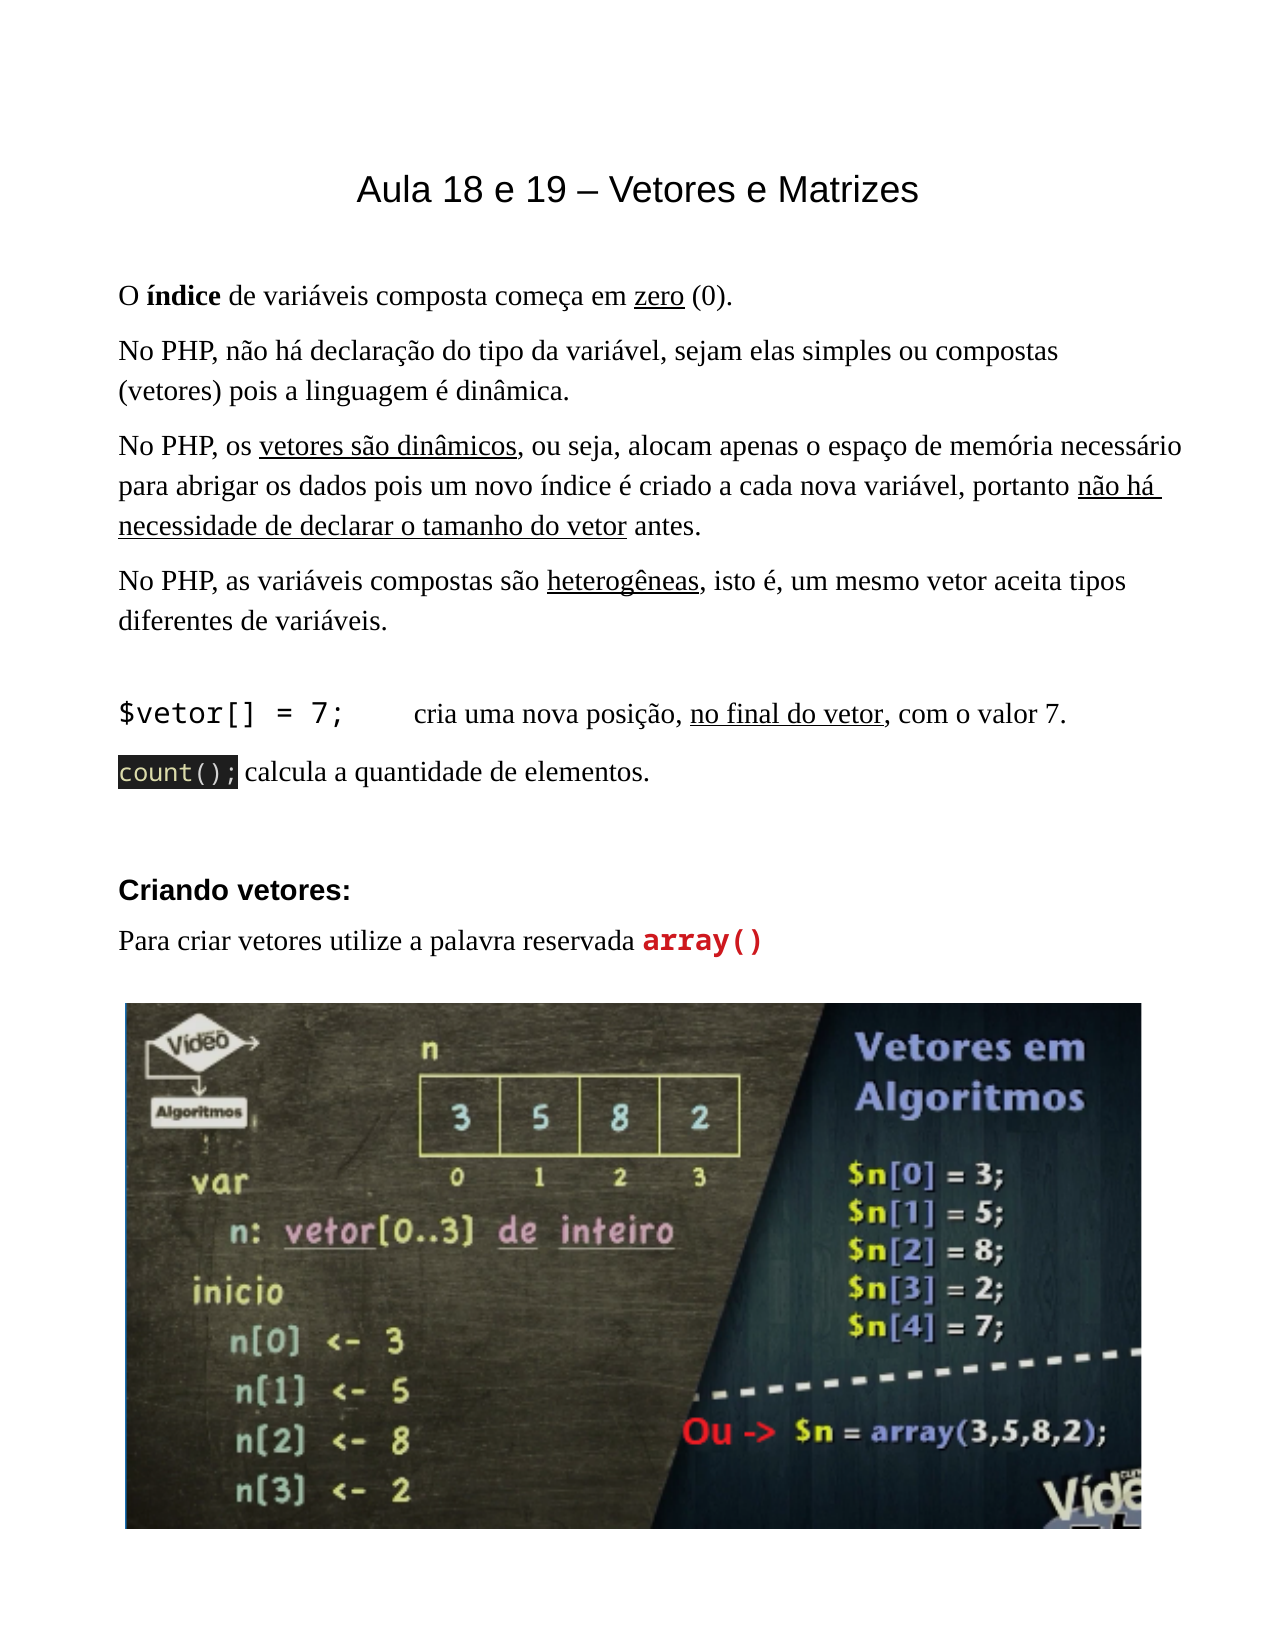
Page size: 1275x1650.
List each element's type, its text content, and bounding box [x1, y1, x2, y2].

subtitle Aula 18 e 19 – Vetores e Matrizes [118, 167, 1157, 210]
picture [125, 1003, 1142, 1529]
text No PHP, não há declaração do tipo da variável, sejam elas simples ou compostas (vetores) pois a linguagem é dinâmica. [118, 333, 1157, 407]
text No PHP, as variáveis compostas são heterogêneas, isto é, um mesmo vetor aceita tipos diferentes de variáveis. [118, 563, 1157, 672]
text O índice de variáveis composta começa em zero (0). [118, 278, 1157, 312]
subtitle Criando vetores: [118, 873, 1157, 907]
text Para criar vetores utilize a palavra reservada array() [118, 919, 1157, 959]
text count(); calcula a quantidade de elementos. [118, 754, 1175, 789]
text No PHP, os vetores são dinâmicos, ou seja, alocam apenas o espaço de memória necessário para abrigar os dados pois um novo índice é criado a cada nova variável, portanto não há necessidade de declarar o tamanho do vetor antes. [118, 428, 1193, 542]
text $vetor[] = 7; cria uma nova posição, no final do vetor, com o valor 7. [118, 692, 1157, 732]
